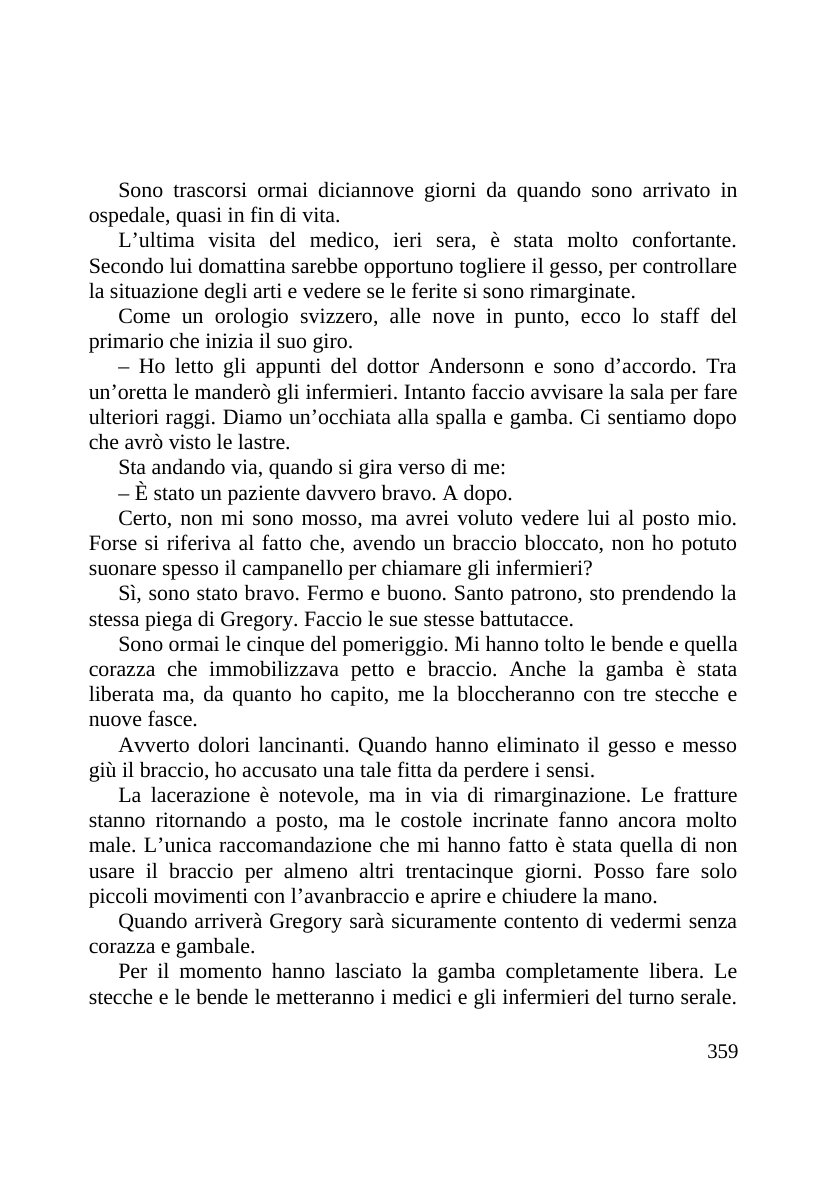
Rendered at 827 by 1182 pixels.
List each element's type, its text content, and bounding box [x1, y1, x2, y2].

text Sì, sono stato bravo. Fermo e buono. Santo patrono, sto prendendo la stessa piega di Gregory. Faccio le sue stesse battutacce. [88, 580, 738, 631]
text L’ultima visita del medico, ieri sera, è stata molto confortante. Secondo lui domattina sarebbe opportuno togliere il gesso, per controllare la situazione degli arti e vedere se le ferite si sono rimarginate. [88, 227, 738, 303]
text Sono trascorsi ormai diciannove giorni da quando sono arrivato in ospedale, quasi in fin di vita. [88, 177, 738, 227]
text Sono ormai le cinque del pomeriggio. Mi hanno tolto le bende e quella corazza che immobilizzava petto e braccio. Anche la gamba è stata liberata ma, da quanto ho capito, me la bloccheranno con tre stecche e nuove fasce. [88, 631, 738, 732]
text – È stato un paziente davvero bravo. A dopo. [88, 479, 738, 505]
text Quando arriverà Gregory sarà sicuramente contento di vedermi senza corazza e gambale. [88, 908, 738, 958]
text Certo, non mi sono mosso, ma avrei voluto vedere lui al posto mio. Forse si riferiva al fatto che, avendo un braccio bloccato, non ho potuto suonare spesso il campanello per chiamare gli infermieri? [88, 505, 738, 580]
text – Ho letto gli appunti del dottor Andersonn e sono d’accordo. Tra un’oretta le manderò gli infermieri. Intanto faccio avvisare la sala per fare ulteriori raggi. Diamo un’occhiata alla spalla e gamba. Ci sentiamo dopo che avrò visto le lastre. [88, 353, 738, 454]
text La lacerazione è notevole, ma in via di rimarginazione. Le fratture stanno ritornando a posto, ma le costole incrinate fanno ancora molto male. L’unica raccomandazione che mi hanno fatto è stata quella di non usare il braccio per almeno altri trentacinque giorni. Posso fare solo piccoli movimenti con l’avanbraccio e aprire e chiudere la mano. [88, 782, 738, 908]
text Avverto dolori lancinanti. Quando hanno eliminato il gesso e messo giù il braccio, ho accusato una tale fitta da perdere i sensi. [88, 732, 738, 782]
text Per il momento hanno lasciato la gamba completamente libera. Le stecche e le bende le metteranno i medici e gli infermieri del turno serale. [88, 958, 738, 1009]
text Come un orologio svizzero, alle nove in punto, ecco lo staff del primario che inizia il suo giro. [88, 303, 738, 353]
text Sta andando via, quando si gira verso di me: [88, 454, 738, 479]
